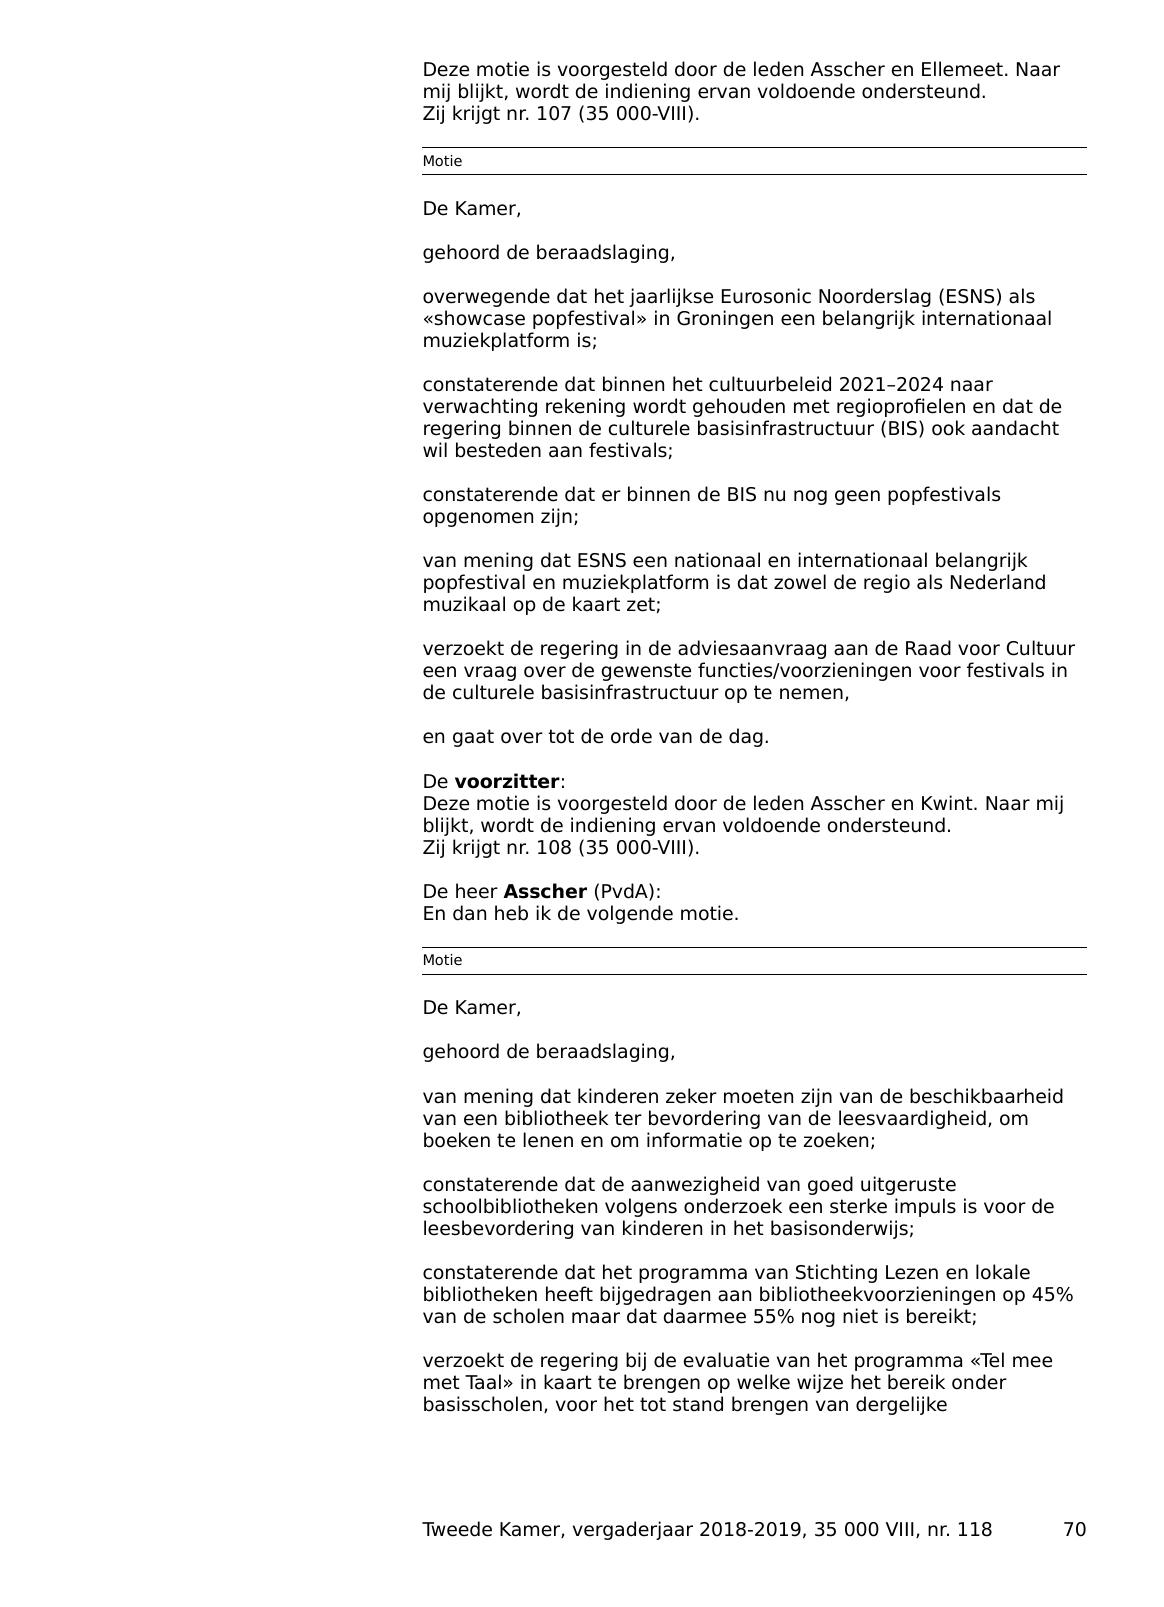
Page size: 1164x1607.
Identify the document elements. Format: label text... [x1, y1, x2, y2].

table_header Motie [422, 148, 1087, 174]
text gehoord de beraadslaging, [422, 1041, 1087, 1063]
text van mening dat ESNS een nationaal en internationaal belangrijk popfestival en muziekplatform is dat zowel de regio als Nederland muzikaal op de kaart zet; [422, 550, 1087, 616]
text De voorzitter: [422, 771, 1087, 793]
text verzoekt de regering in de adviesaanvraag aan de Raad voor Cultuur een vraag over de gewenste functies/voorzieningen voor festivals in de culturele basisinfrastructuur op te nemen, [422, 638, 1087, 704]
text constaterende dat er binnen de BIS nu nog geen popfestivals opgenomen zijn; [422, 484, 1087, 528]
text en gaat over tot de orde van de dag. [422, 726, 1087, 748]
text Zij krijgt nr. 108 (35 000-VIII). [422, 837, 1087, 858]
text overwegende dat het jaarlijkse Eurosonic Noorderslag (ESNS) als «showcase popfestival» in Groningen een belangrijk internationaal muziekplatform is; [422, 286, 1087, 352]
table_header Motie [422, 948, 1087, 974]
text constaterende dat het programma van Stichting Lezen en lokale bibliotheken heeft bijgedragen aan bibliotheekvoorzieningen op 45% van de scholen maar dat daarmee 55% nog niet is bereikt; [422, 1262, 1087, 1328]
text constaterende dat binnen het cultuurbeleid 2021–2024 naar verwachting rekening wordt gehouden met regioprofielen en dat de regering binnen de culturele basisinfrastructuur (BIS) ook aandacht wil besteden aan festivals; [422, 374, 1087, 462]
text En dan heb ik de volgende motie. [422, 903, 1087, 925]
text Zij krijgt nr. 107 (35 000-VIII). [422, 103, 1087, 125]
text verzoekt de regering bij de evaluatie van het programma «Tel mee met Taal» in kaart te brengen op welke wijze het bereik onder basisscholen, voor het tot stand brengen van dergelijke [422, 1350, 1087, 1416]
text De Kamer, [422, 197, 1087, 219]
text gehoord de beraadslaging, [422, 242, 1087, 264]
text De Kamer, [422, 997, 1087, 1019]
text van mening dat kinderen zeker moeten zijn van de beschikbaarheid van een bibliotheek ter bevordering van de leesvaardigheid, om boeken te lenen en om informatie op te zoeken; [422, 1086, 1087, 1151]
text Deze motie is voorgesteld door de leden Asscher en Ellemeet. Naar mij blijkt, wordt de indiening ervan voldoende ondersteund. [422, 59, 1087, 103]
text Deze motie is voorgesteld door de leden Asscher en Kwint. Naar mij blijkt, wordt de indiening ervan voldoende ondersteund. [422, 793, 1087, 837]
text constaterende dat de aanwezigheid van goed uitgeruste schoolbibliotheken volgens onderzoek een sterke impuls is voor de leesbevordering van kinderen in het basisonderwijs; [422, 1174, 1087, 1239]
text De heer Asscher (PvdA): [422, 881, 1087, 903]
